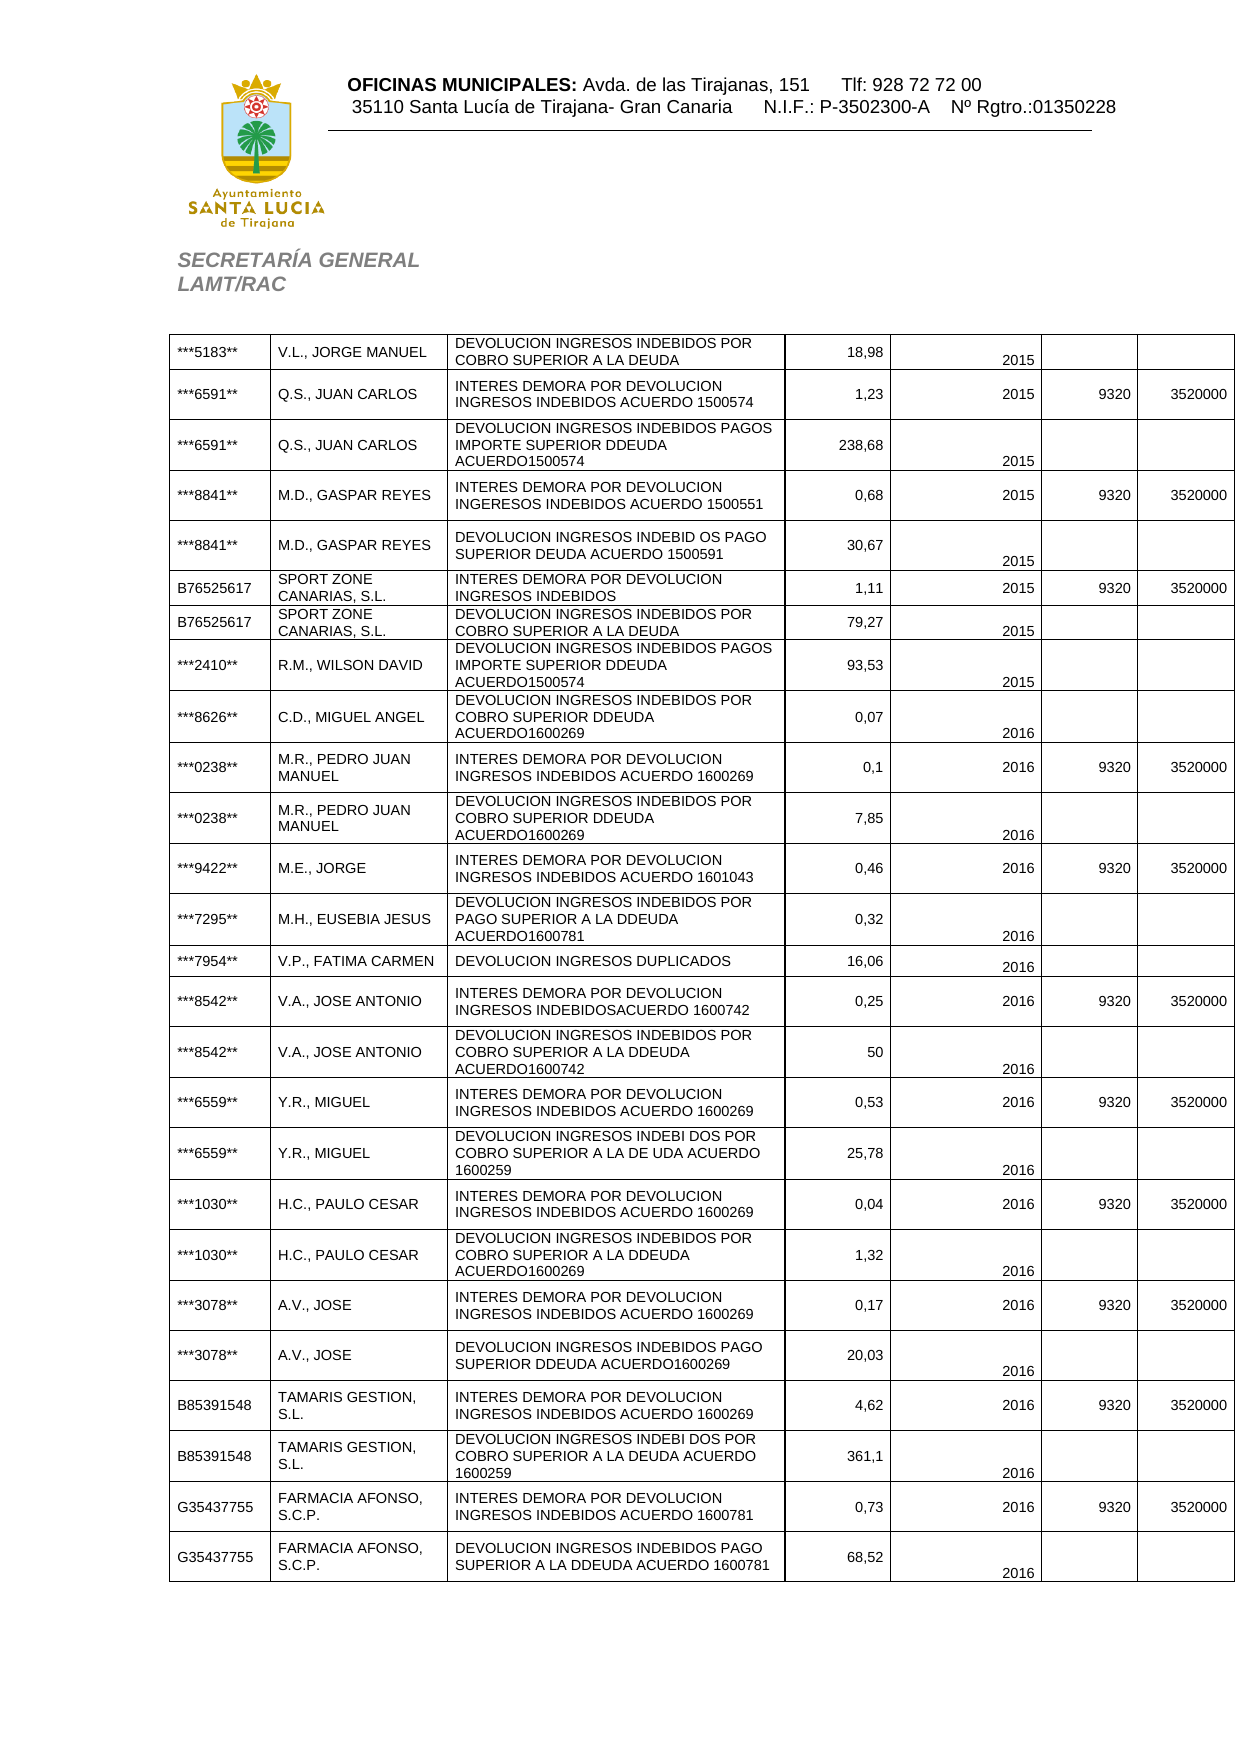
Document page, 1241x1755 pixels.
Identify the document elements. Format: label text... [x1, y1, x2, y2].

table_cell [1042, 521, 1137, 570]
table_cell V.L., JORGE MANUEL [271, 335, 447, 368]
table_cell 3520000 [1138, 1078, 1234, 1127]
table_cell 9320 [1042, 571, 1137, 604]
table_cell ***6591** [170, 420, 270, 470]
table_cell 9320 [1042, 370, 1137, 418]
table_cell 0,53 [786, 1078, 890, 1127]
table_cell DEVOLUCION INGRESOS INDEBIDOS PAGOS IMPORTE SUPERIOR DDEUDA ACUERDO1500574 [448, 640, 784, 690]
table_cell ***7954** [170, 946, 270, 976]
table_cell [1138, 1230, 1234, 1280]
table_cell INTERES DEMORA POR DEVOLUCION INGRESOS INDEBIDOS ACUERDO 1600269 [448, 1381, 784, 1430]
table_cell [1042, 691, 1137, 742]
table_cell B76525617 [170, 571, 270, 604]
table_cell 9320 [1042, 844, 1137, 893]
table_cell [1042, 1027, 1137, 1077]
table_cell [1042, 606, 1137, 639]
table_cell V.P., FATIMA CARMEN [271, 946, 447, 976]
table_cell H.C., PAULO CESAR [271, 1230, 447, 1280]
table_cell 3520000 [1138, 977, 1234, 1026]
table_cell B85391548 [170, 1381, 270, 1430]
table_cell [1138, 1128, 1234, 1178]
table_cell 2015 [891, 471, 1041, 520]
table_cell [1138, 894, 1234, 944]
table_cell 25,78 [786, 1128, 890, 1178]
table_cell INTERES DEMORA POR DEVOLUCION INGRESOS INDEBIDOS ACUERDO 1600781 [448, 1482, 784, 1531]
table_cell TAMARIS GESTION, S.L. [271, 1431, 447, 1481]
table_cell Q.S., JUAN CARLOS [271, 370, 447, 418]
table_cell 3520000 [1138, 1381, 1234, 1430]
table_cell ***9422** [170, 844, 270, 893]
table_cell Q.S., JUAN CARLOS [271, 420, 447, 470]
table_cell 3520000 [1138, 1281, 1234, 1330]
table_cell DEVOLUCION INGRESOS INDEBID OS PAGO SUPERIOR DEUDA ACUERDO 1500591 [448, 521, 784, 570]
table_cell 0,32 [786, 894, 890, 944]
table_cell 9320 [1042, 743, 1137, 792]
table_cell 1,23 [786, 370, 890, 418]
table_cell [1138, 420, 1234, 470]
table_cell ***6559** [170, 1128, 270, 1178]
table_cell 0,68 [786, 471, 890, 520]
table_cell [1042, 1230, 1137, 1280]
table_cell ***8841** [170, 521, 270, 570]
table_cell INTERES DEMORA POR DEVOLUCION INGRESOS INDEBIDOS ACUERDO 1500574 [448, 370, 784, 418]
table_cell ***0238** [170, 793, 270, 843]
table_cell B85391548 [170, 1431, 270, 1481]
table_cell ***7295** [170, 894, 270, 944]
table_cell DEVOLUCION INGRESOS INDEBIDOS POR COBRO SUPERIOR DDEUDA ACUERDO1600269 [448, 793, 784, 843]
table_cell ***8542** [170, 977, 270, 1026]
table_cell 93,53 [786, 640, 890, 690]
table_cell A.V., JOSE [271, 1281, 447, 1330]
table_cell 18,98 [786, 335, 890, 368]
table_cell G35437755 [170, 1532, 270, 1581]
table_cell ***6559** [170, 1078, 270, 1127]
table_cell 2016 [891, 1431, 1041, 1481]
table_cell 0,04 [786, 1180, 890, 1228]
table_cell H.C., PAULO CESAR [271, 1180, 447, 1228]
table_cell 2016 [891, 691, 1041, 742]
table_cell SPORT ZONE CANARIAS, S.L. [271, 571, 447, 604]
table_cell 3520000 [1138, 1180, 1234, 1228]
table_cell 2016 [891, 1027, 1041, 1077]
table_cell DEVOLUCION INGRESOS INDEBIDOS POR COBRO SUPERIOR DDEUDA ACUERDO1600269 [448, 691, 784, 742]
table_cell 2016 [891, 1331, 1041, 1380]
table_cell 2016 [891, 844, 1041, 893]
table_cell 9320 [1042, 977, 1137, 1026]
table_cell INTERES DEMORA POR DEVOLUCION INGRESOS INDEBIDOS ACUERDO 1600269 [448, 743, 784, 792]
table_cell INTERES DEMORA POR DEVOLUCION INGRESOS INDEBIDOS ACUERDO 1601043 [448, 844, 784, 893]
table_cell [1042, 894, 1137, 944]
table_cell ***0238** [170, 743, 270, 792]
table_cell ***3078** [170, 1281, 270, 1330]
table_cell V.A., JOSE ANTONIO [271, 1027, 447, 1077]
table_cell ***1030** [170, 1230, 270, 1280]
table_cell TAMARIS GESTION, S.L. [271, 1381, 447, 1430]
table_cell 0,73 [786, 1482, 890, 1531]
table_cell ***8841** [170, 471, 270, 520]
table_cell [1138, 521, 1234, 570]
table_cell ***2410** [170, 640, 270, 690]
table_cell [1138, 640, 1234, 690]
table_cell 2016 [891, 1381, 1041, 1430]
table_cell 1,32 [786, 1230, 890, 1280]
table_cell ***5183** [170, 335, 270, 368]
table_cell 3520000 [1138, 743, 1234, 792]
table_cell 9320 [1042, 1180, 1137, 1228]
table_cell 2016 [891, 793, 1041, 843]
table_cell 9320 [1042, 1281, 1137, 1330]
table_cell M.R., PEDRO JUAN MANUEL [271, 743, 447, 792]
table_cell [1042, 1431, 1137, 1481]
table_cell DEVOLUCION INGRESOS INDEBIDOS POR COBRO SUPERIOR A LA DDEUDA ACUERDO1600269 [448, 1230, 784, 1280]
table_cell DEVOLUCION INGRESOS INDEBIDOS PAGOS IMPORTE SUPERIOR DDEUDA ACUERDO1500574 [448, 420, 784, 470]
table_cell 0,46 [786, 844, 890, 893]
table_cell DEVOLUCION INGRESOS INDEBIDOS PAGO SUPERIOR A LA DDEUDA ACUERDO 1600781 [448, 1532, 784, 1581]
table_cell 2016 [891, 946, 1041, 976]
table_cell [1042, 1331, 1137, 1380]
table_cell [1042, 335, 1137, 368]
table_cell 9320 [1042, 1381, 1137, 1430]
table_cell 16,06 [786, 946, 890, 976]
table_cell 361,1 [786, 1431, 890, 1481]
table_cell 50 [786, 1027, 890, 1077]
table_cell INTERES DEMORA POR DEVOLUCION INGRESOS INDEBIDOS ACUERDO 1600269 [448, 1281, 784, 1330]
table_cell 2016 [891, 1230, 1041, 1280]
table_cell 79,27 [786, 606, 890, 639]
table_cell 68,52 [786, 1532, 890, 1581]
table_cell M.D., GASPAR REYES [271, 471, 447, 520]
table_cell 0,07 [786, 691, 890, 742]
table_cell 7,85 [786, 793, 890, 843]
table_cell ***8542** [170, 1027, 270, 1077]
table_cell 2016 [891, 977, 1041, 1026]
table_cell DEVOLUCION INGRESOS INDEBIDOS POR PAGO SUPERIOR A LA DDEUDA ACUERDO1600781 [448, 894, 784, 944]
table_cell 0,1 [786, 743, 890, 792]
table_cell [1042, 1128, 1137, 1178]
table_cell INTERES DEMORA POR DEVOLUCION INGRESOS INDEBIDOS ACUERDO 1600269 [448, 1180, 784, 1228]
table_cell INTERES DEMORA POR DEVOLUCION INGRESOS INDEBIDOSACUERDO 1600742 [448, 977, 784, 1026]
table_cell 3520000 [1138, 1482, 1234, 1531]
table_cell 30,67 [786, 521, 890, 570]
table_cell 2016 [891, 1532, 1041, 1581]
table_cell DEVOLUCION INGRESOS INDEBIDOS POR COBRO SUPERIOR A LA DEUDA [448, 606, 784, 639]
table_cell [1042, 640, 1137, 690]
table_cell DEVOLUCION INGRESOS DUPLICADOS [448, 946, 784, 976]
table_cell INTERES DEMORA POR DEVOLUCION INGRESOS INDEBIDOS [448, 571, 784, 604]
table_cell [1042, 1532, 1137, 1581]
table_cell 3520000 [1138, 471, 1234, 520]
table_cell 238,68 [786, 420, 890, 470]
table_cell A.V., JOSE [271, 1331, 447, 1380]
table_cell 2016 [891, 1281, 1041, 1330]
table_cell 2015 [891, 521, 1041, 570]
table_cell Y.R., MIGUEL [271, 1078, 447, 1127]
table_cell 3520000 [1138, 571, 1234, 604]
table_cell 2016 [891, 1180, 1041, 1228]
table_cell M.D., GASPAR REYES [271, 521, 447, 570]
table_cell FARMACIA AFONSO, S.C.P. [271, 1532, 447, 1581]
table_cell Y.R., MIGUEL [271, 1128, 447, 1178]
table_cell 2015 [891, 606, 1041, 639]
table_cell ***8626** [170, 691, 270, 742]
table_cell 9320 [1042, 471, 1137, 520]
table_cell INTERES DEMORA POR DEVOLUCION INGERESOS INDEBIDOS ACUERDO 1500551 [448, 471, 784, 520]
table_cell M.E., JORGE [271, 844, 447, 893]
table_cell 3520000 [1138, 370, 1234, 418]
table_cell DEVOLUCION INGRESOS INDEBIDOS POR COBRO SUPERIOR A LA DDEUDA ACUERDO1600742 [448, 1027, 784, 1077]
table_cell SPORT ZONE CANARIAS, S.L. [271, 606, 447, 639]
table_cell 2016 [891, 1482, 1041, 1531]
table_cell ***1030** [170, 1180, 270, 1228]
table_cell R.M., WILSON DAVID [271, 640, 447, 690]
table_cell C.D., MIGUEL ANGEL [271, 691, 447, 742]
table_cell 2016 [891, 1078, 1041, 1127]
table_cell [1138, 1532, 1234, 1581]
table_cell [1138, 946, 1234, 976]
table_cell [1138, 1027, 1234, 1077]
table_cell [1138, 691, 1234, 742]
table_cell [1138, 1331, 1234, 1380]
table_cell 9320 [1042, 1482, 1137, 1531]
table_cell ***6591** [170, 370, 270, 418]
table_cell M.R., PEDRO JUAN MANUEL [271, 793, 447, 843]
table_cell [1042, 420, 1137, 470]
table_cell 2015 [891, 335, 1041, 368]
table_cell DEVOLUCION INGRESOS INDEBIDOS PAGO SUPERIOR DDEUDA ACUERDO1600269 [448, 1331, 784, 1380]
table_cell ***3078** [170, 1331, 270, 1380]
table_cell V.A., JOSE ANTONIO [271, 977, 447, 1026]
table_cell 0,25 [786, 977, 890, 1026]
table_cell 2016 [891, 1128, 1041, 1178]
table_cell [1138, 606, 1234, 639]
table_cell B76525617 [170, 606, 270, 639]
table_cell [1042, 793, 1137, 843]
table_cell [1138, 335, 1234, 368]
table_cell 2015 [891, 571, 1041, 604]
table_cell [1138, 793, 1234, 843]
table_cell DEVOLUCION INGRESOS INDEBI DOS POR COBRO SUPERIOR A LA DEUDA ACUERDO 1600259 [448, 1431, 784, 1481]
table_cell M.H., EUSEBIA JESUS [271, 894, 447, 944]
table_cell 9320 [1042, 1078, 1137, 1127]
table_cell 2015 [891, 420, 1041, 470]
table_cell 0,17 [786, 1281, 890, 1330]
table_cell G35437755 [170, 1482, 270, 1531]
table_cell 2016 [891, 894, 1041, 944]
table_cell DEVOLUCION INGRESOS INDEBIDOS POR COBRO SUPERIOR A LA DEUDA [448, 335, 784, 368]
table_cell FARMACIA AFONSO, S.C.P. [271, 1482, 447, 1531]
table_cell [1042, 946, 1137, 976]
table_cell 4,62 [786, 1381, 890, 1430]
table_cell 20,03 [786, 1331, 890, 1380]
table_cell 3520000 [1138, 844, 1234, 893]
table_cell 2016 [891, 743, 1041, 792]
table_cell 1,11 [786, 571, 890, 604]
table_cell [1138, 1431, 1234, 1481]
table_cell 2015 [891, 370, 1041, 418]
table_cell DEVOLUCION INGRESOS INDEBI DOS POR COBRO SUPERIOR A LA DE UDA ACUERDO 1600259 [448, 1128, 784, 1178]
table_cell INTERES DEMORA POR DEVOLUCION INGRESOS INDEBIDOS ACUERDO 1600269 [448, 1078, 784, 1127]
table_cell 2015 [891, 640, 1041, 690]
